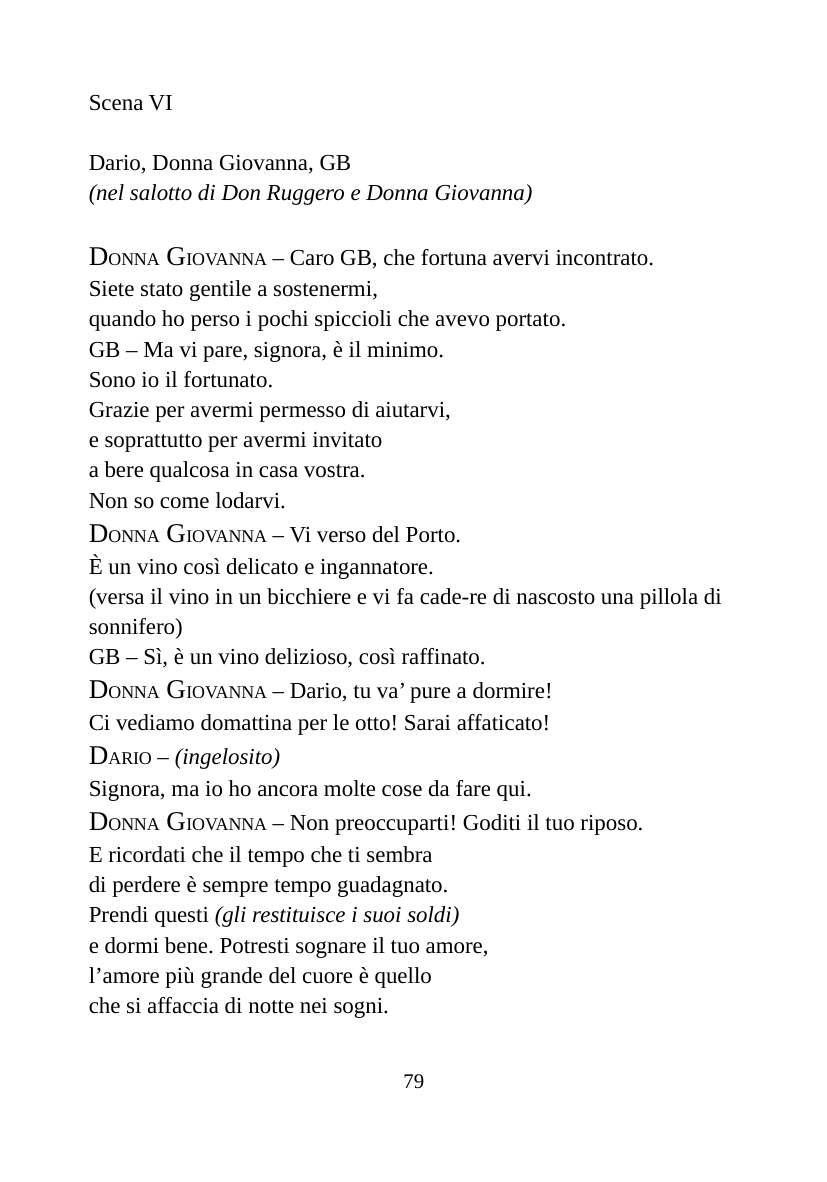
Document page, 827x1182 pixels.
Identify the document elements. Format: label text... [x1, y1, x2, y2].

text Non so come lodarvi. [88, 487, 738, 513]
text a bere qualcosa in casa vostra. [88, 457, 738, 483]
text GB – Sì, è un vino delizioso, così raffinato. [88, 643, 738, 670]
text e dormi bene. Potresti sognare il tuo amore, [88, 932, 738, 958]
text l’amore più grande del cuore è quello [88, 962, 738, 988]
text Dario – (ingelosito) [88, 739, 738, 771]
text Scena VI [88, 88, 738, 115]
text GB – Ma vi pare, signora, è il minimo. [88, 336, 738, 362]
text E ricordati che il tempo che ti sembra [88, 841, 738, 867]
text Donna Giovanna – Dario, tu va’ pure a dormire! [88, 673, 738, 705]
text È un vino così delicato e ingannatore. [88, 553, 738, 579]
text (versa il vino in un bicchiere e vi fa cade-re di nascosto una pillola di sonnifero) [88, 583, 738, 639]
text (nel salotto di Don Ruggero e Donna Giovanna) [88, 179, 738, 206]
text Prendi questi (gli restituisce i suoi soldi) [88, 902, 738, 928]
text Dario, Donna Giovanna, GB [88, 149, 738, 175]
text Ci vediamo domattina per le otto! Sarai affaticato! [88, 709, 738, 736]
text Donna Giovanna – Vi verso del Porto. [88, 517, 738, 548]
text che si affaccia di notte nei sogni. [88, 992, 738, 1018]
text Donna Giovanna – Non preoccuparti! Goditi il tuo riposo. [88, 805, 738, 837]
text Sono io il fortunato. [88, 366, 738, 392]
text e soprattutto per avermi invitato [88, 426, 738, 453]
text Grazie per avermi permesso di aiutarvi, [88, 396, 738, 422]
text di perdere è sempre tempo guadagnato. [88, 871, 738, 898]
text Signora, ma io ho ancora molte cose da fare qui. [88, 775, 738, 802]
text quando ho perso i pochi spiccioli che avevo portato. [88, 306, 738, 332]
text Siete stato gentile a sostenermi, [88, 275, 738, 302]
text Donna Giovanna – Caro GB, che fortuna avervi incontrato. [88, 239, 738, 271]
